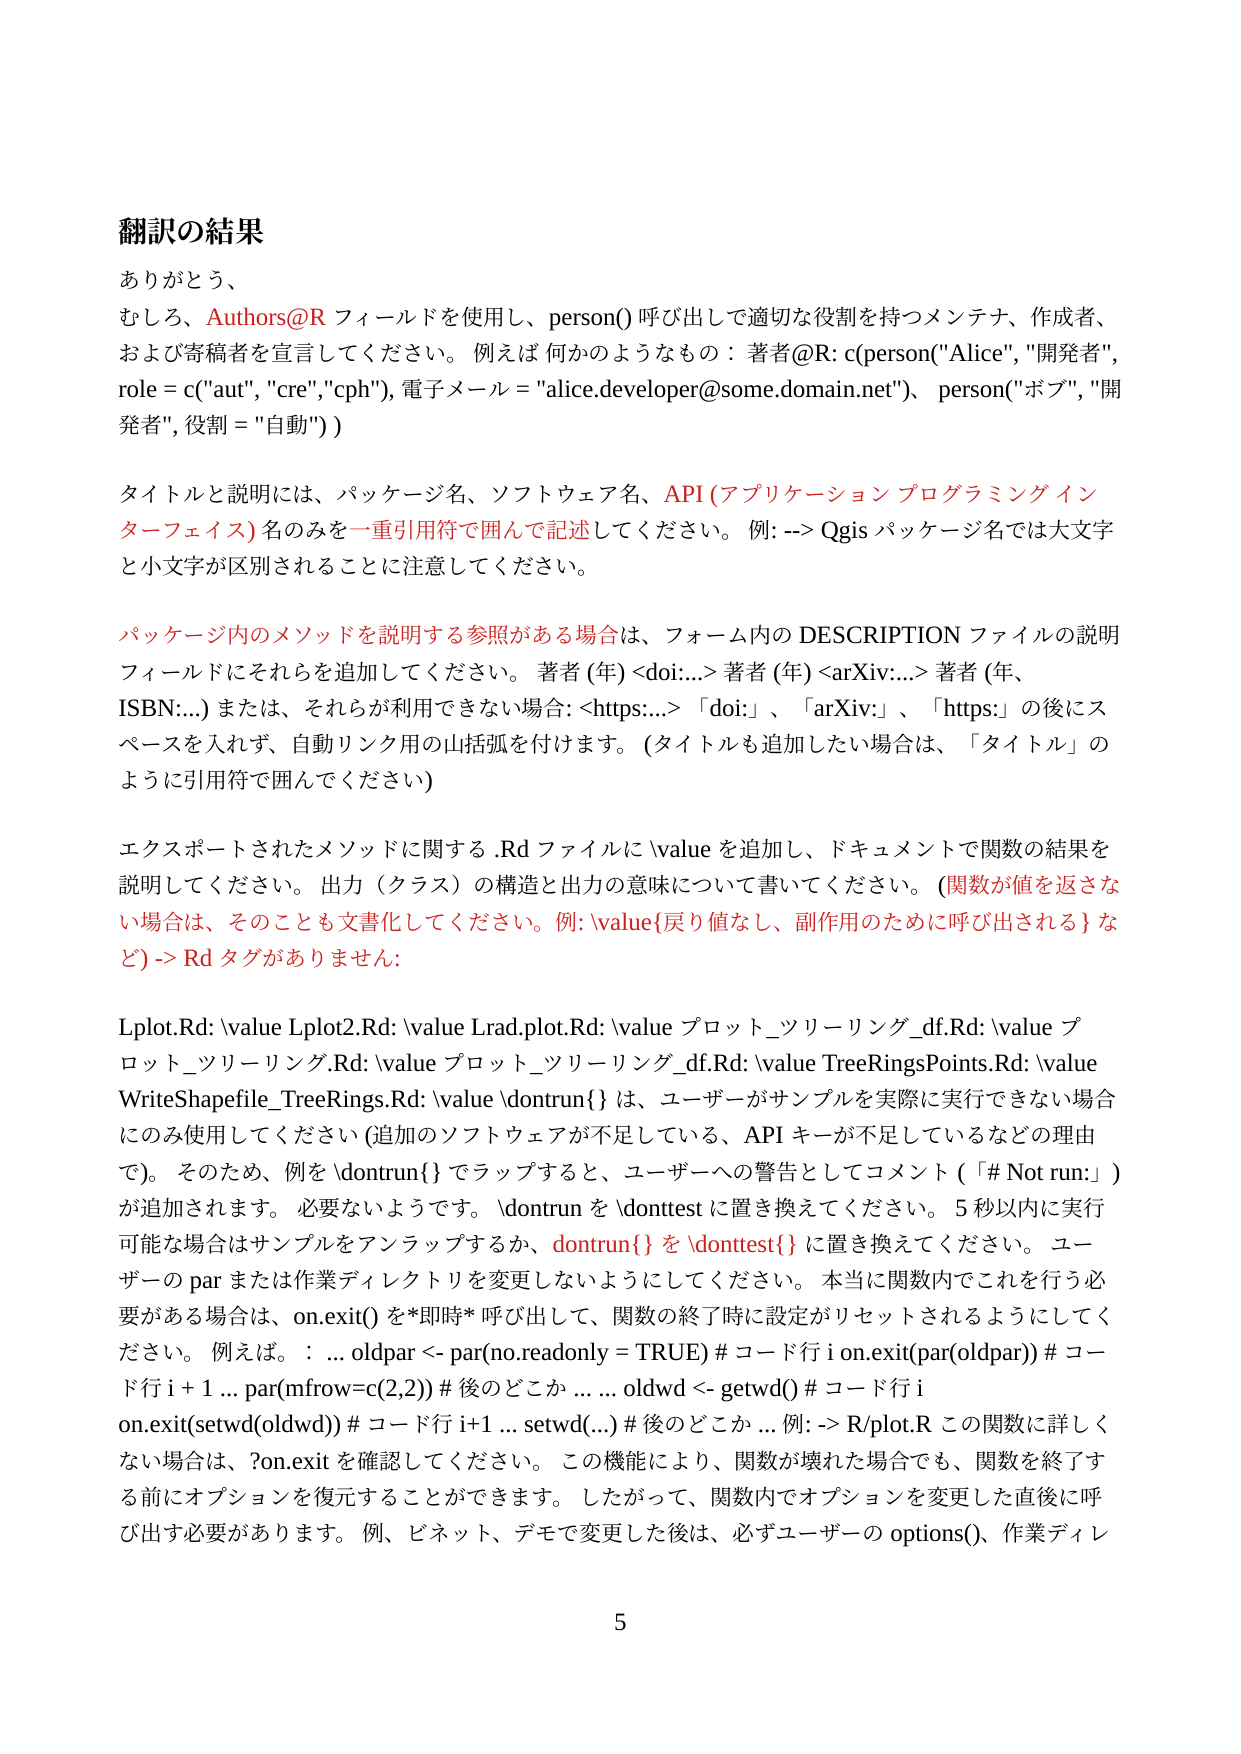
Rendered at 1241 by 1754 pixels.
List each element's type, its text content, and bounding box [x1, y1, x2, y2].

subtitle 翻訳の結果 [118, 209, 1122, 251]
text ありがとう、 [118, 263, 1122, 295]
text エクスポートされたメソッドに関する .Rd ファイルに \value を追加し、ドキュメントで関数の結果を説明してください。 出力（クラス）の構造と出力の意味について書いてください。 (関数が値を返さない場合は、そのことも文書化してください。例: \value{戻り値なし、副作用のために呼び出される} など) -> Rd タグがありません: [118, 832, 1122, 972]
text Lplot.Rd: \value Lplot2.Rd: \value Lrad.plot.Rd: \value プロット_ツリーリング_df.Rd: \value プロット_ツリーリング.Rd: \value プロット_ツリーリング_df.Rd: \value TreeRingsPoints.Rd: \value WriteShapefile_TreeRings.Rd: \value \dontrun{} は、ユーザーがサンプルを実際に実行できない場合にのみ使用してください (追加のソフトウェアが不足している、API キーが不足しているなどの理由で)。 そのため、例を \dontrun{} でラップすると、ユーザーへの警告としてコメント (「# Not run:」) が追加されます。 必要ないようです。 \dontrun を \donttest に置き換えてください。 5 秒以内に実行可能な場合はサンプルをアンラップするか、dontrun{} を \donttest{} に置き換えてください。 ユーザーの par または作業ディレクトリを変更しないようにしてください。 本当に関数内でこれを行う必要がある場合は、on.exit() を*即時* 呼び出して、関数の終了時に設定がリセットされるようにしてください。 例えば。： ... oldpar <- par(no.readonly = TRUE) # コード行 i on.exit(par(oldpar)) # コード行 i + 1 ... par(mfrow=c(2,2)) # 後のどこか ... ... oldwd <- getwd() # コード行 i on.exit(setwd(oldwd)) # コード行 i+1 ... setwd(...) # 後のどこか ... 例: -> R/plot.R この関数に詳しくない場合は、?on.exit を確認してください。 この機能により、関数が壊れた場合でも、関数を終了する前にオプションを復元することができます。 したがって、関数内でオプションを変更した直後に呼び出す必要があります。 例、ビネット、デモで変更した後は、必ずユーザーの options()、作業ディレ [118, 1010, 1122, 1548]
text タイトルと説明には、パッケージ名、ソフトウェア名、API (アプリケーション プログラミング インターフェイス) 名のみを一重引用符で囲んで記述してください。 例: --> Qgis パッケージ名では大文字と小文字が区別されることに注意してください。 [118, 477, 1122, 581]
text パッケージ内のメソッドを説明する参照がある場合は、フォーム内の DESCRIPTION ファイルの説明フィールドにそれらを追加してください。 著者 (年) <doi:...> 著者 (年) <arXiv:...> 著者 (年、ISBN:...) または、それらが利用できない場合: <https:...> 「doi:」、「arXiv:」、「https:」の後にスペースを入れず、自動リンク用の山括弧を付けます。 (タイトルも追加したい場合は、「タイトル」のように引用符で囲んでください) [118, 619, 1122, 795]
text むしろ、Authors@R フィールドを使用し、person() 呼び出しで適切な役割を持つメンテナ、作成者、および寄稿者を宣言してください。 例えば 何かのようなもの： 著者@R: c(person("Alice", "開発者", role = c("aut", "cre","cph"), 電子メール = "alice.developer@some.domain.net")、 person("ボブ", "開発者", 役割 = "自動") ) [118, 300, 1122, 439]
